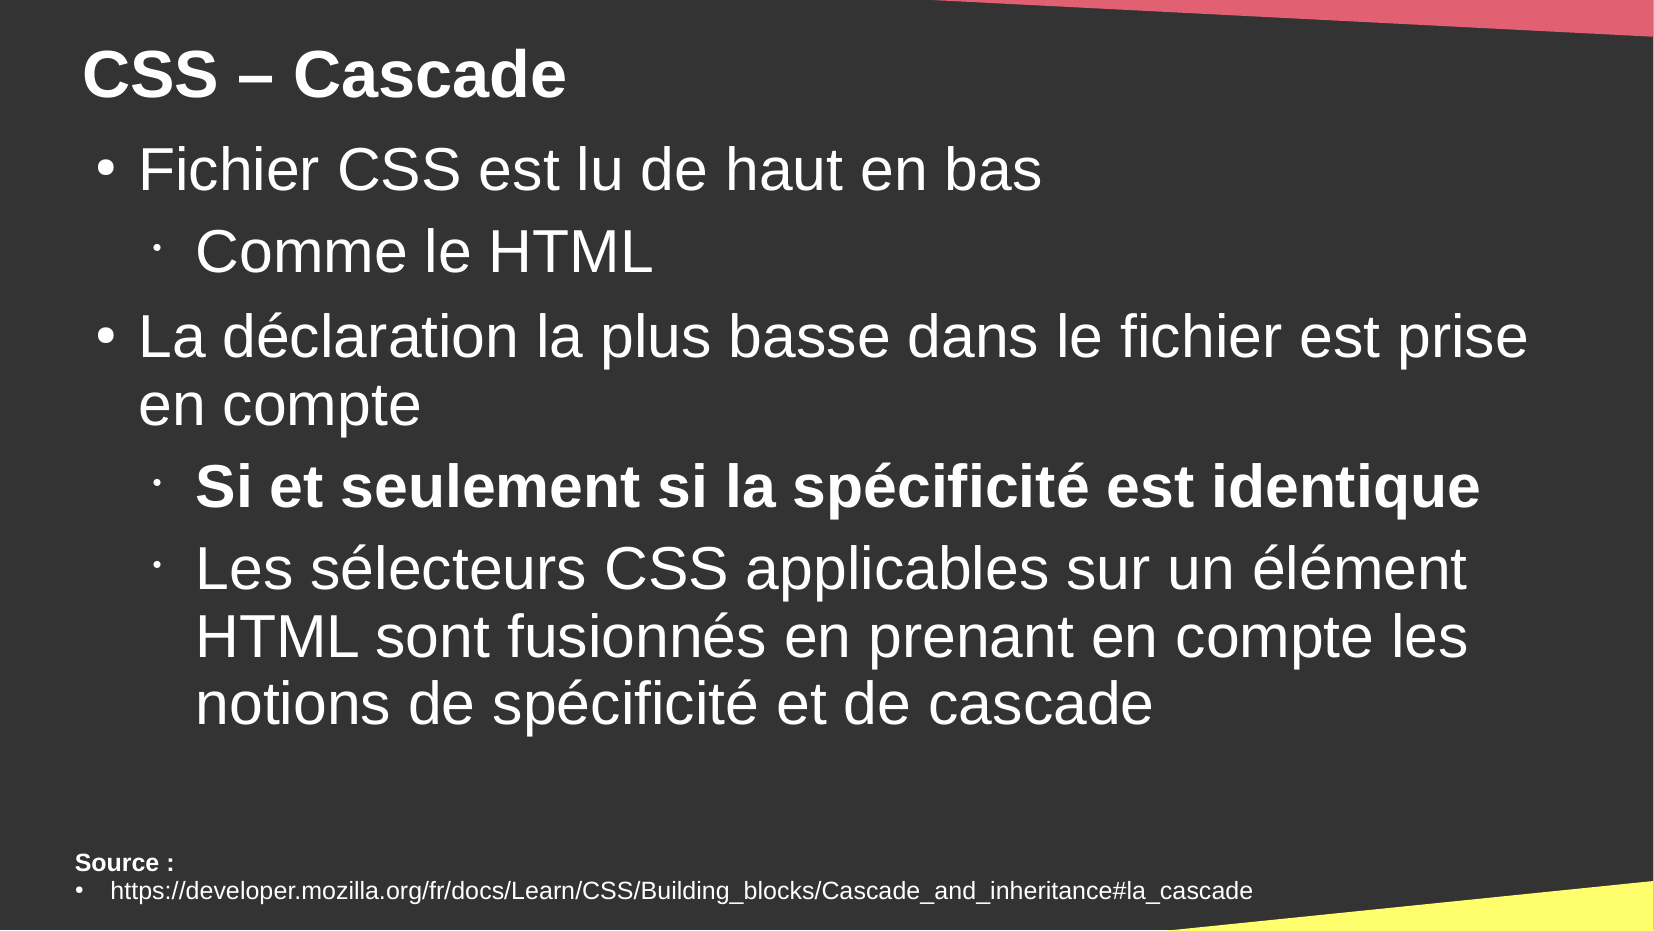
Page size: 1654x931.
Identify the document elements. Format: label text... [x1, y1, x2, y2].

text_box Source : https://developer.mozilla.org/fr/docs/Learn/CSS/Building_blocks/Cascade_and_inheritance#la_cascade [60, 841, 1546, 913]
text_box [1163, 880, 1654, 931]
list Fichier CSS est lu de haut en bas Comme le HTML La déclaration la plus basse dans le fichier est prise en compte Si et seulement si la spécificité est identique Les sélecteurs CSS applicables sur un élément HTML sont fusionnés en prenant en compte les notions de spécificité et de cascade [80, 135, 1605, 745]
title CSS – Cascade [82, 37, 1571, 122]
text_box [931, 0, 1654, 37]
